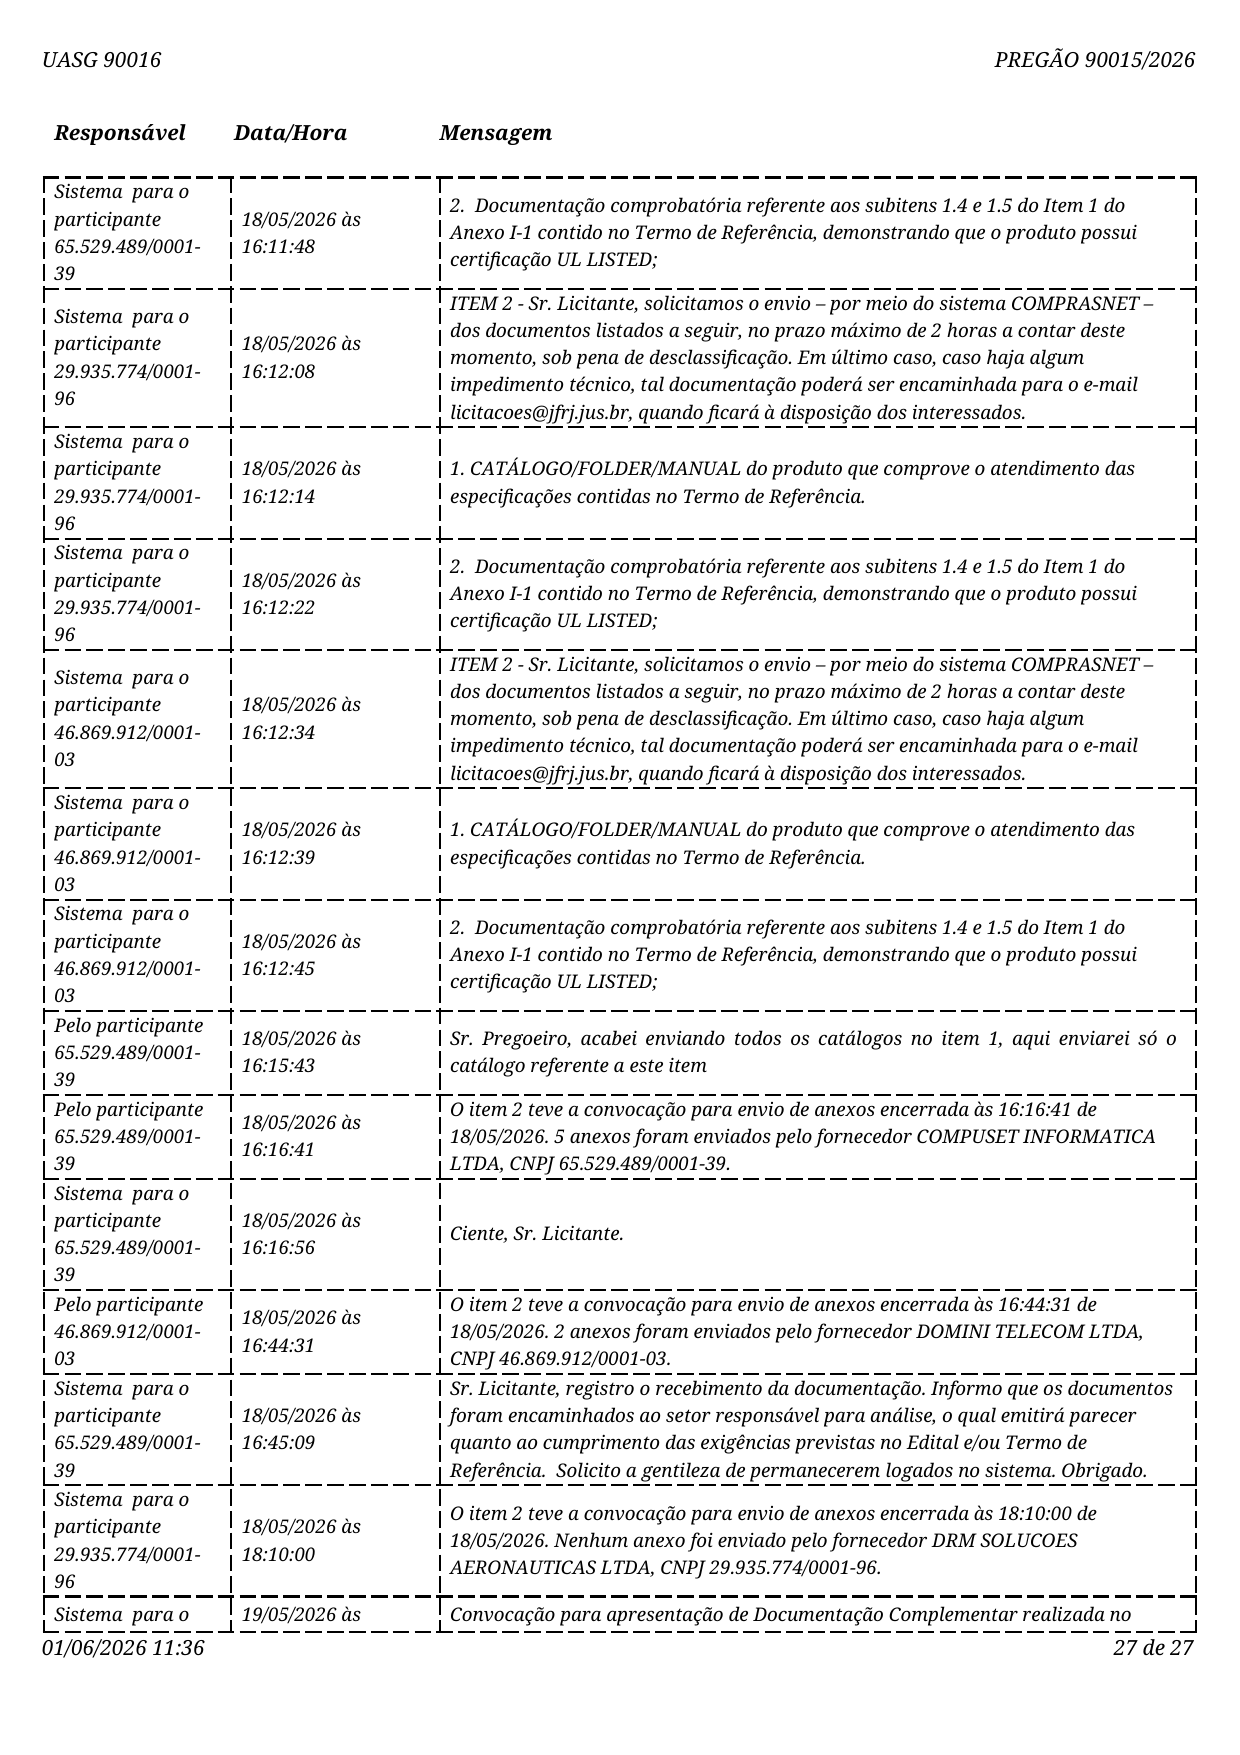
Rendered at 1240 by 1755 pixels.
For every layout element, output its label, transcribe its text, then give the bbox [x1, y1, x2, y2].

table_cell 2. Documentação comprobatória referente aos subitens 1.4 e 1.5 do Item 1 do Anexo I-1 contido no Termo de Referência, demonstrando que o produto possui certificação UL LISTED; [440, 538, 1196, 649]
table_cell 19/05/2026 às [231, 1595, 439, 1631]
table_cell 18/05/2026 às 16:16:41 [231, 1094, 439, 1178]
table_cell 1. CATÁLOGO/FOLDER/MANUAL do produto que comprove o atendimento das especificações contidas no Termo de Referência. [440, 426, 1196, 537]
table_cell Sistema para o participante 29.935.774/0001-96 [44, 288, 231, 426]
table_cell Sistema para o participante 65.529.489/0001-39 [44, 1373, 231, 1484]
table_cell Pelo participante 65.529.489/0001-39 [44, 1010, 231, 1094]
table_cell 2. Documentação comprobatória referente aos subitens 1.4 e 1.5 do Item 1 do Anexo I-1 contido no Termo de Referência, demonstrando que o produto possui certificação UL LISTED; [440, 899, 1196, 1010]
table_cell Sistema para o participante 29.935.774/0001-96 [44, 1484, 231, 1595]
table_header 2. Documentação comprobatória referente aos subitens 1.4 e 1.5 do Item 1 do Anexo I-1 contido no Termo de Referência, demonstrando que o produto possui certificação UL LISTED; [440, 176, 1196, 288]
table_cell O item 2 teve a convocação para envio de anexos encerrada às 18:10:00 de 18/05/2026. Nenhum anexo foi enviado pelo fornecedor DRM SOLUCOES AERONAUTICAS LTDA, CNPJ 29.935.774/0001-96. [440, 1484, 1196, 1595]
table_cell O item 2 teve a convocação para envio de anexos encerrada às 16:44:31 de 18/05/2026. 2 anexos foram enviados pelo fornecedor DOMINI TELECOM LTDA, CNPJ 46.869.912/0001-03. [440, 1289, 1196, 1373]
table_cell Sistema para o [44, 1595, 231, 1631]
table_cell Sr. Licitante, registro o recebimento da documentação. Informo que os documentos foram encaminhados ao setor responsável para análise, o qual emitirá parecer quanto ao cumprimento das exigências previstas no Edital e/ou Termo de Referência. Solicito a gentileza de permanecerem logados no sistema. Obrigado. [440, 1373, 1196, 1484]
table_cell 18/05/2026 às 16:12:14 [231, 426, 439, 537]
table_header 18/05/2026 às 16:11:48 [231, 176, 439, 288]
table_cell 18/05/2026 às 16:12:39 [231, 787, 439, 898]
table_cell Sistema para o participante 29.935.774/0001-96 [44, 538, 231, 649]
table_cell Pelo participante 46.869.912/0001-03 [44, 1289, 231, 1373]
table_cell 1. CATÁLOGO/FOLDER/MANUAL do produto que comprove o atendimento das especificações contidas no Termo de Referência. [440, 787, 1196, 898]
table_cell Ciente, Sr. Licitante. [440, 1178, 1196, 1289]
table_cell Sistema para o participante 46.869.912/0001-03 [44, 787, 231, 898]
table_cell Pelo participante 65.529.489/0001-39 [44, 1094, 231, 1178]
table_cell Sistema para o participante 46.869.912/0001-03 [44, 649, 231, 787]
table_header Sistema para o participante 65.529.489/0001-39 [44, 176, 231, 288]
table_cell ITEM 2 - Sr. Licitante, solicitamos o envio – por meio do sistema COMPRASNET – dos documentos listados a seguir, no prazo máximo de 2 horas a contar deste momento, sob pena de desclassificação. Em último caso, caso haja algum impedimento técnico, tal documentação poderá ser encaminhada para o e-mail licitacoes@jfrj.jus.br, quando ficará à disposição dos interessados. [440, 288, 1196, 426]
table_cell 18/05/2026 às 16:44:31 [231, 1289, 439, 1373]
table_cell 18/05/2026 às 16:12:08 [231, 288, 439, 426]
table_cell ITEM 2 - Sr. Licitante, solicitamos o envio – por meio do sistema COMPRASNET – dos documentos listados a seguir, no prazo máximo de 2 horas a contar deste momento, sob pena de desclassificação. Em último caso, caso haja algum impedimento técnico, tal documentação poderá ser encaminhada para o e-mail licitacoes@jfrj.jus.br, quando ficará à disposição dos interessados. [440, 649, 1196, 787]
table_cell 18/05/2026 às 16:15:43 [231, 1010, 439, 1094]
table_cell Sistema para o participante 29.935.774/0001-96 [44, 426, 231, 537]
table_cell Sistema para o participante 65.529.489/0001-39 [44, 1178, 231, 1289]
table_cell 18/05/2026 às 16:12:22 [231, 538, 439, 649]
table_cell 18/05/2026 às 16:16:56 [231, 1178, 439, 1289]
table_cell Sistema para o participante 46.869.912/0001-03 [44, 899, 231, 1010]
table_cell O item 2 teve a convocação para envio de anexos encerrada às 16:16:41 de 18/05/2026. 5 anexos foram enviados pelo fornecedor COMPUSET INFORMATICA LTDA, CNPJ 65.529.489/0001-39. [440, 1094, 1196, 1178]
table_cell Convocação para apresentação de Documentação Complementar realizada no [440, 1595, 1196, 1631]
table_cell 18/05/2026 às 18:10:00 [231, 1484, 439, 1595]
table_cell 18/05/2026 às 16:12:34 [231, 649, 439, 787]
table_cell Sr. Pregoeiro, acabei enviando todos os catálogos no item 1, aqui enviarei só o catálogo referente a este item [440, 1010, 1196, 1094]
table_cell 18/05/2026 às 16:45:09 [231, 1373, 439, 1484]
table_cell 18/05/2026 às 16:12:45 [231, 899, 439, 1010]
